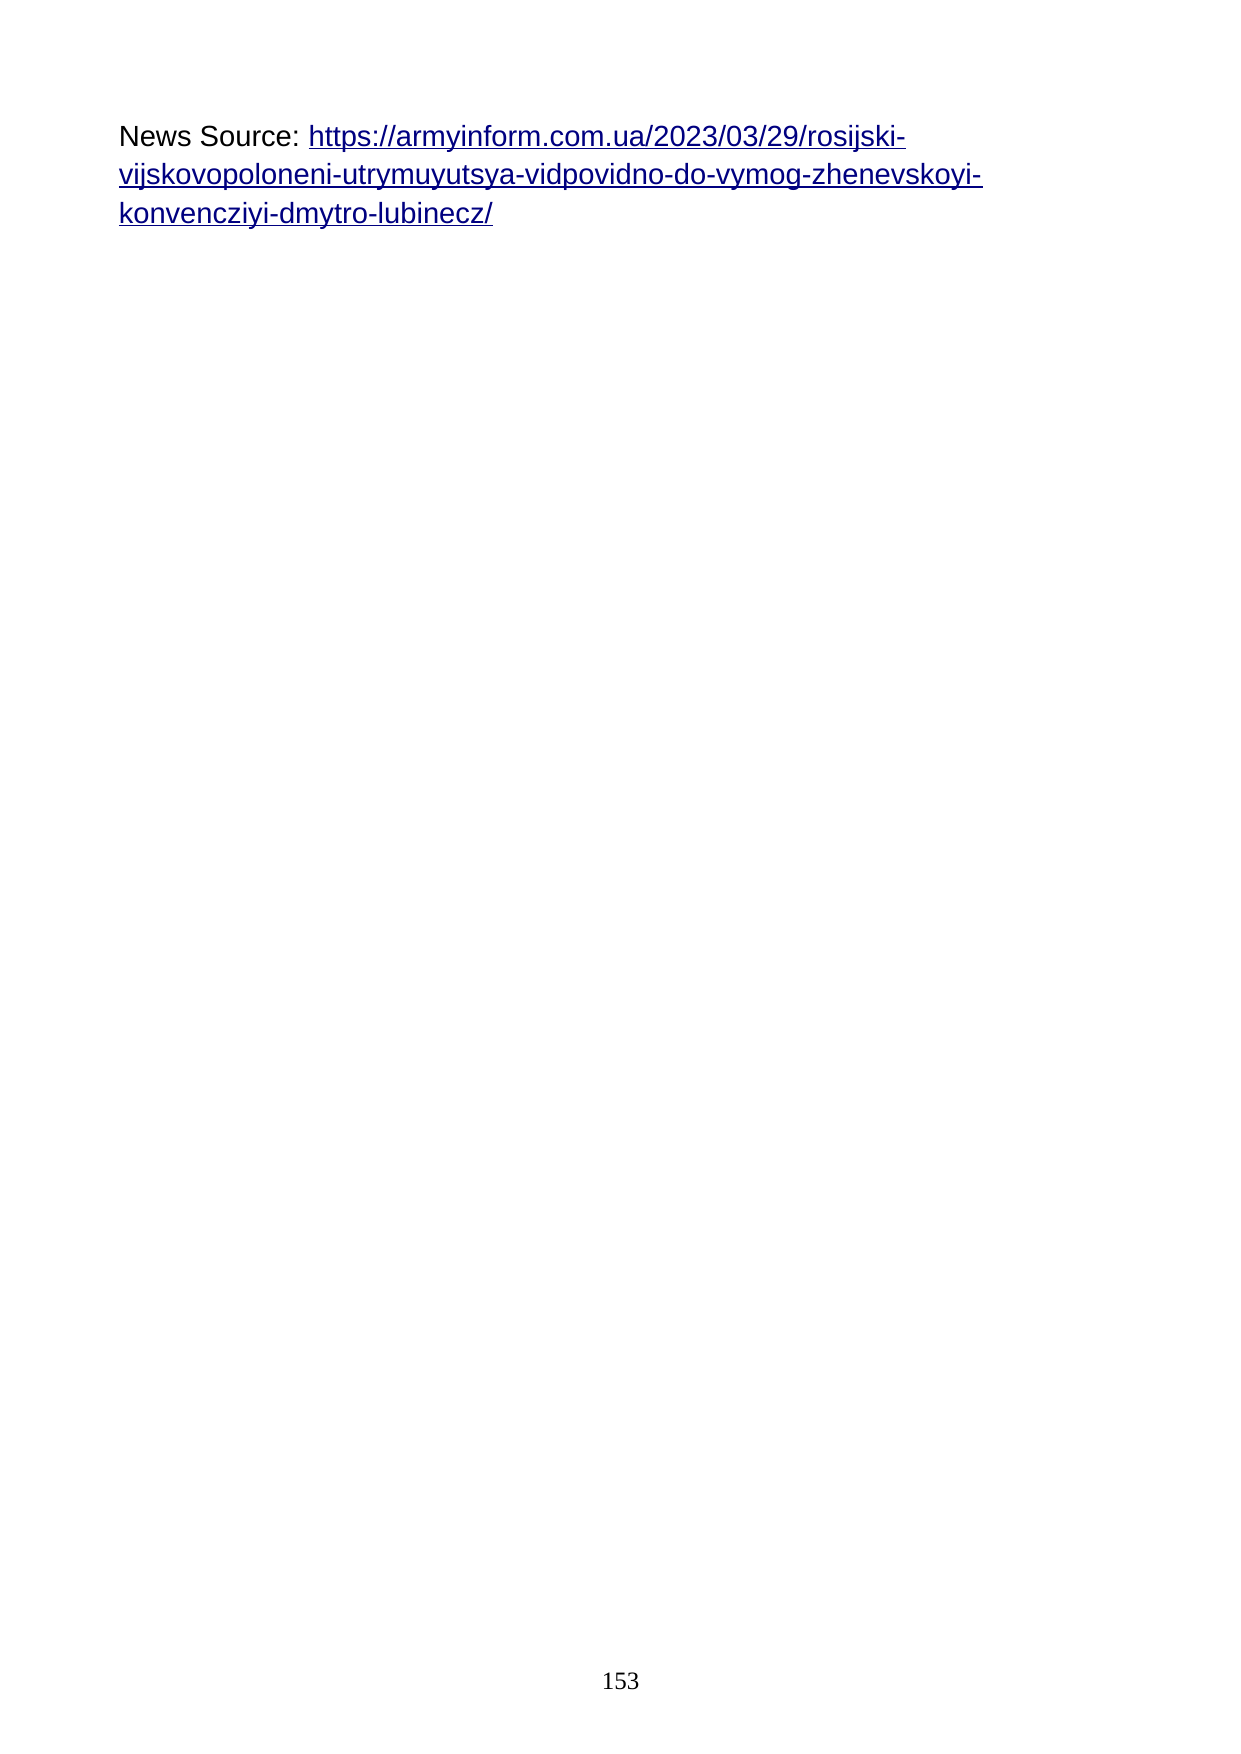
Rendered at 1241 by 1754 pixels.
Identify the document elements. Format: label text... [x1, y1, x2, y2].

text News Source: https://armyinform.com.ua/2023/03/29/rosijski-vijskovopoloneni-utrymuyutsya-vidpovidno-do-vymog-zhenevskoyi-konvencziyi-dmytro-lubinecz/ [118, 118, 1122, 229]
